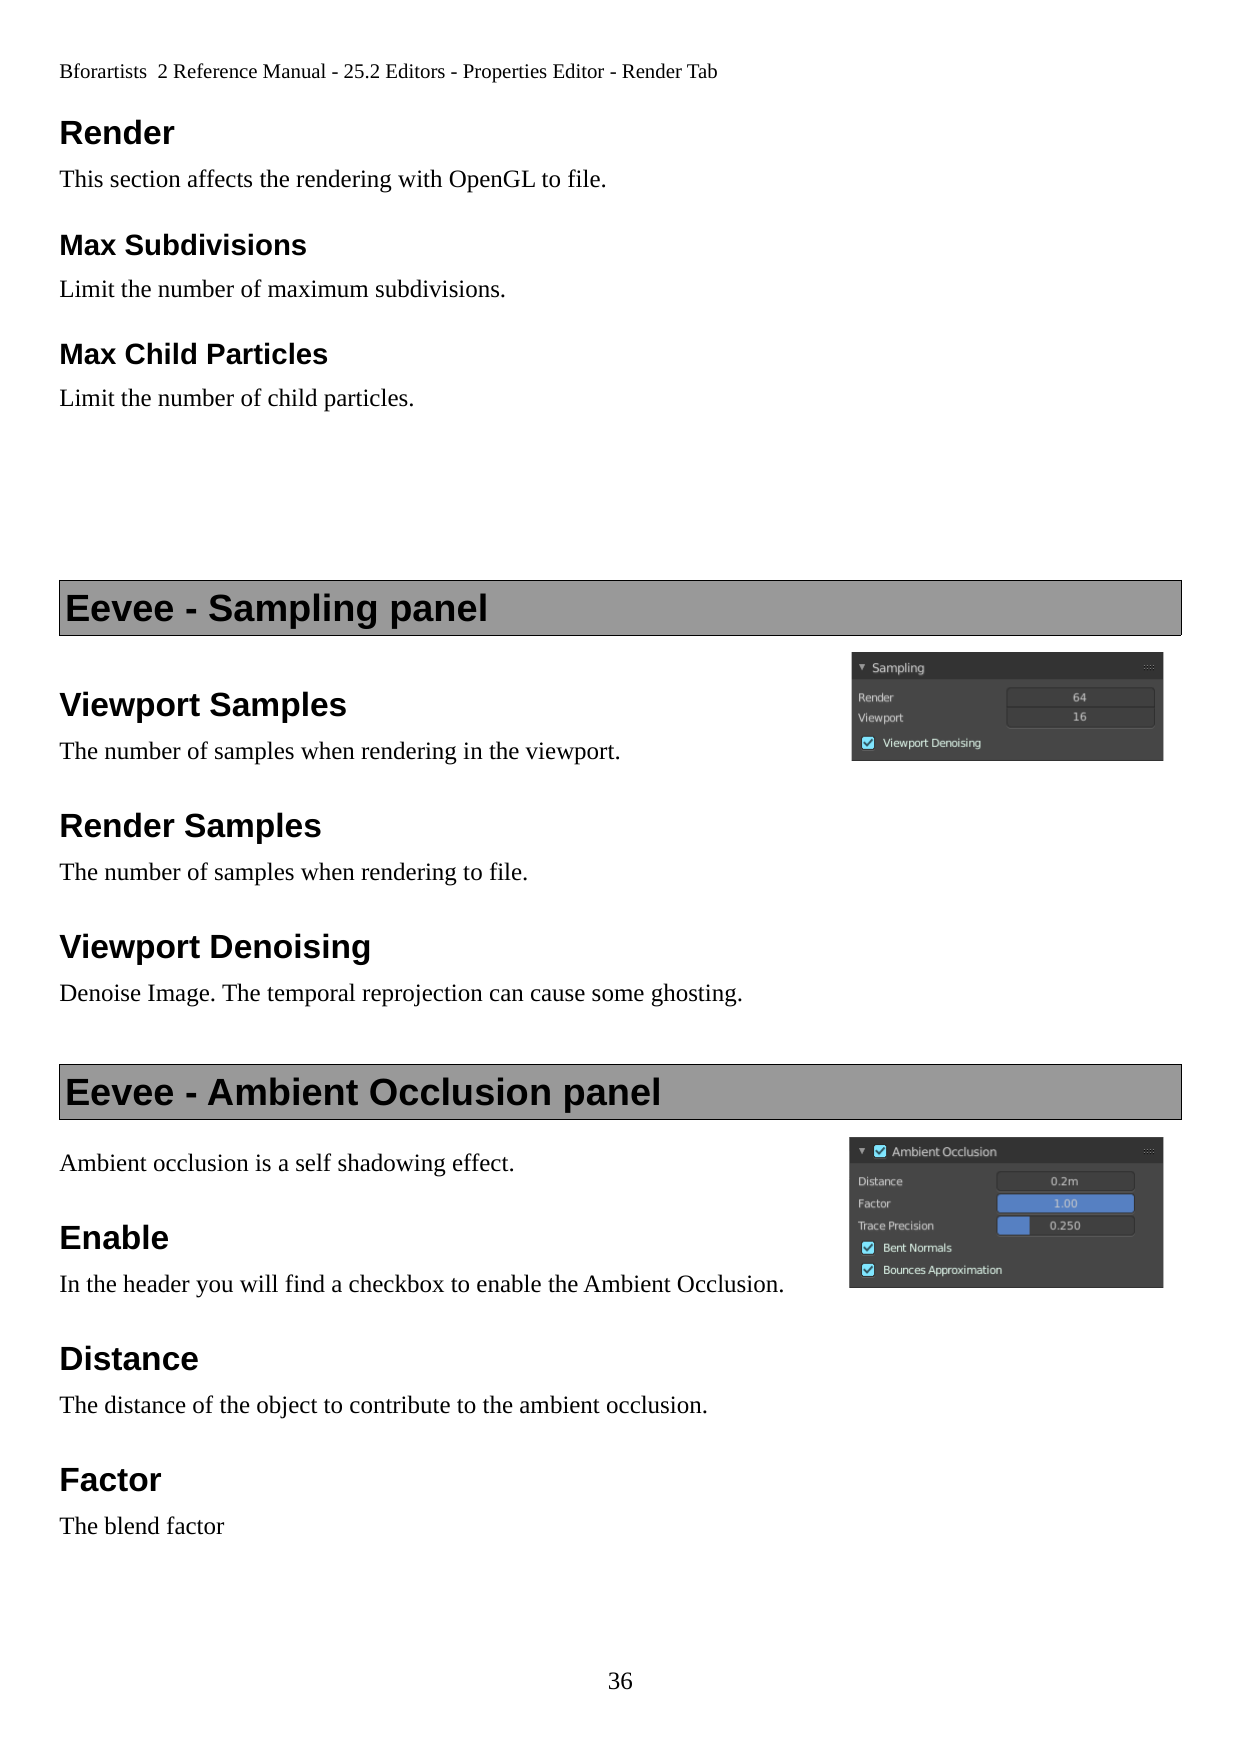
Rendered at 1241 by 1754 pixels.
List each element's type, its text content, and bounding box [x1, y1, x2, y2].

text This section affects the rendering with OpenGL to file. [59, 164, 1181, 192]
picture [849, 1137, 1164, 1288]
subtitle [1164, 685, 1181, 723]
text Limit the number of maximum subdivisions. [59, 274, 1181, 302]
picture [851, 652, 1164, 761]
subtitle Render [59, 113, 1181, 151]
text In the header you will find a checkbox to enable the Ambient Occlusion. [59, 1269, 1181, 1298]
text Limit the number of child particles. [59, 383, 1181, 412]
subtitle Max Subdivisions [59, 227, 1181, 261]
text The number of samples when rendering to file. [59, 857, 1181, 886]
subtitle [1164, 1218, 1181, 1257]
table_header Eevee - Sampling panel [60, 581, 1181, 635]
subtitle Enable [59, 1218, 849, 1257]
subtitle Max Child Particles [59, 337, 1181, 371]
table_header Eevee - Ambient Occlusion panel [60, 1065, 1181, 1119]
text The distance of the object to contribute to the ambient occlusion. [59, 1390, 1181, 1419]
subtitle Factor [59, 1460, 1181, 1499]
subtitle Distance [59, 1339, 1181, 1378]
subtitle Viewport Denoising [59, 927, 1181, 965]
subtitle Viewport Samples [59, 685, 851, 723]
text Ambient occlusion is a self shadowing effect. [59, 1148, 849, 1177]
text The number of samples when rendering in the viewport. [59, 736, 1181, 764]
text The blend factor [59, 1511, 1181, 1540]
subtitle Render Samples [59, 806, 1181, 844]
text Denoise Image. The temporal reprojection can cause some ghosting. [59, 978, 1181, 1007]
